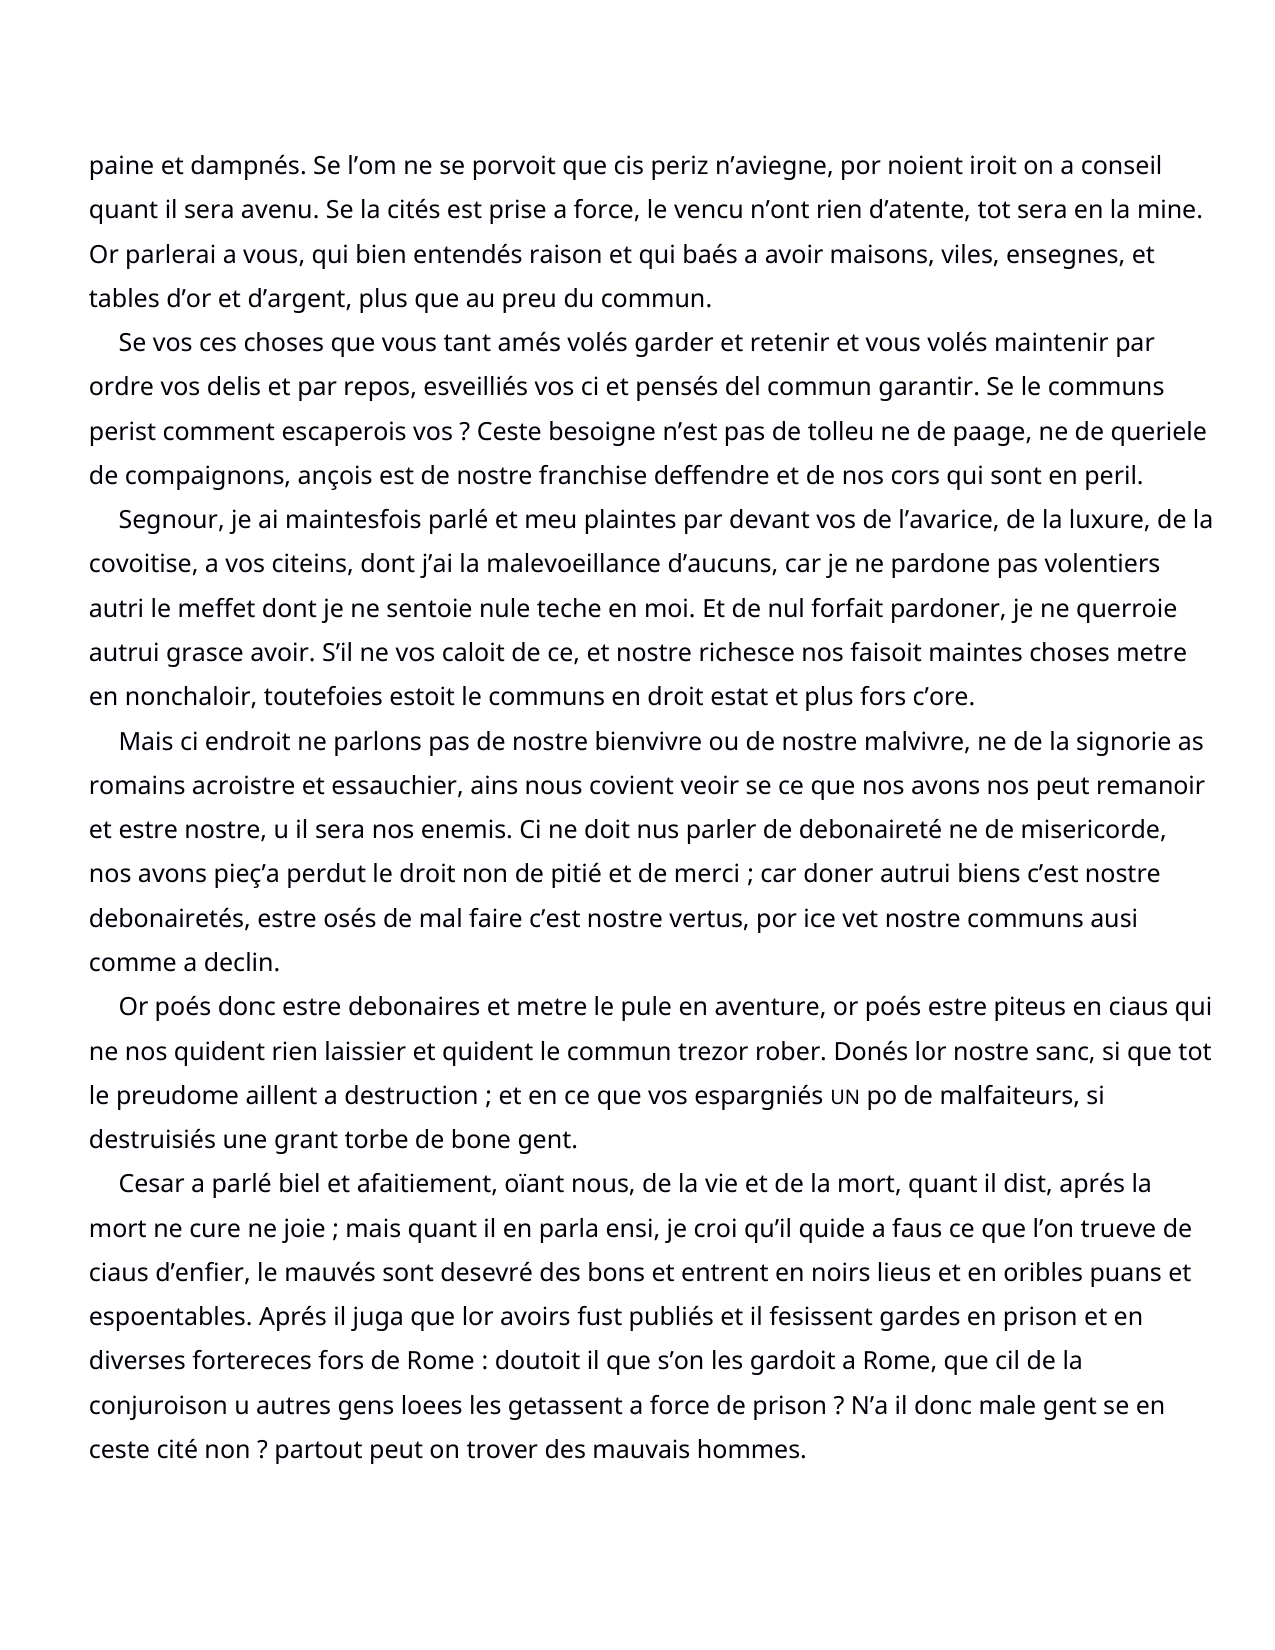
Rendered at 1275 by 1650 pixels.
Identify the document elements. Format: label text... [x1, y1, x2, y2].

text Mais ci endroit ne parlons pas de nostre bienvivre ou de nostre malvivre, ne de la signorie as romains acroistre et essauchier, ains nous covient veoir se ce que nos avons nos peut remanoir et estre nostre, u il sera nos enemis. Ci ne doit nus parler de debonaireté ne de misericorde, nos avons pieç’a perdut le droit non de pitié et de merci ; car doner autrui biens c’est nostre debonairetés, estre osés de mal faire c’est nostre vertus, por ice vet nostre communs ausi comme a declin. [89, 723, 1216, 979]
text Segnour, je ai maintesfois parlé et meu plaintes par devant vos de l’avarice, de la luxure, de la covoitise, a vos citeins, dont j’ai la malevoeillance d’aucuns, car je ne pardone pas volentiers autri le meffet dont je ne sentoie nule teche en moi. Et de nul forfait pardoner, je ne querroie autrui grasce avoir. S’il ne vos caloit de ce, et nostre richesce nos faisoit maintes choses metre en nonchaloir, toutefoies estoit le communs en droit estat et plus fors c’ore. [89, 502, 1216, 713]
text Cesar a parlé biel et afaitiement, oïant nous, de la vie et de la mort, quant il dist, aprés la mort ne cure ne joie ; mais quant il en parla ensi, je croi qu’il quide a faus ce que l’on trueve de ciaus d’enfier, le mauvés sont desevré des bons et entrent en noirs lieus et en oribles puans et espoentables. Aprés il juga que lor avoirs fust publiés et il fesissent gardes en prison et en diverses fortereces fors de Rome : doutoit il que s’on les gardoit a Rome, que cil de la conjuroison u autres gens loees les getassent a force de prison ? N’a il donc male gent se en ceste cité non ? partout peut on trover des mauvais hommes. [89, 1166, 1216, 1466]
text Se vos ces choses que vous tant amés volés garder et retenir et vous volés maintenir par ordre vos delis et par repos, esveilliés vos ci et pensés del commun garantir. Se le communs perist comment escaperois vos ? Ceste besoigne n’est pas de tolleu ne de paage, ne de queriele de compaignons, ançois est de nostre franchise deffendre et de nos cors qui sont en peril. [89, 325, 1216, 492]
text paine et dampnés. Se l’om ne se porvoit que cis periz n’aviegne, por noient iroit on a conseil quant il sera avenu. Se la cités est prise a force, le vencu n’ont rien d’atente, tot sera en la mine. Or parlerai a vous, qui bien entendés raison et qui baés a avoir maisons, viles, ensegnes, et tables d’or et d’argent, plus que au preu du commun. [89, 148, 1216, 314]
text Or poés donc estre debonaires et metre le pule en aventure, or poés estre piteus en ciaus qui ne nos quident rien laissier et quident le commun trezor rober. Donés lor nostre sanc, si que tot le preudome aillent a destruction ; et en ce que vos espargniés un po de malfaiteurs, si destruisiés une grant torbe de bone gent. [89, 989, 1216, 1156]
